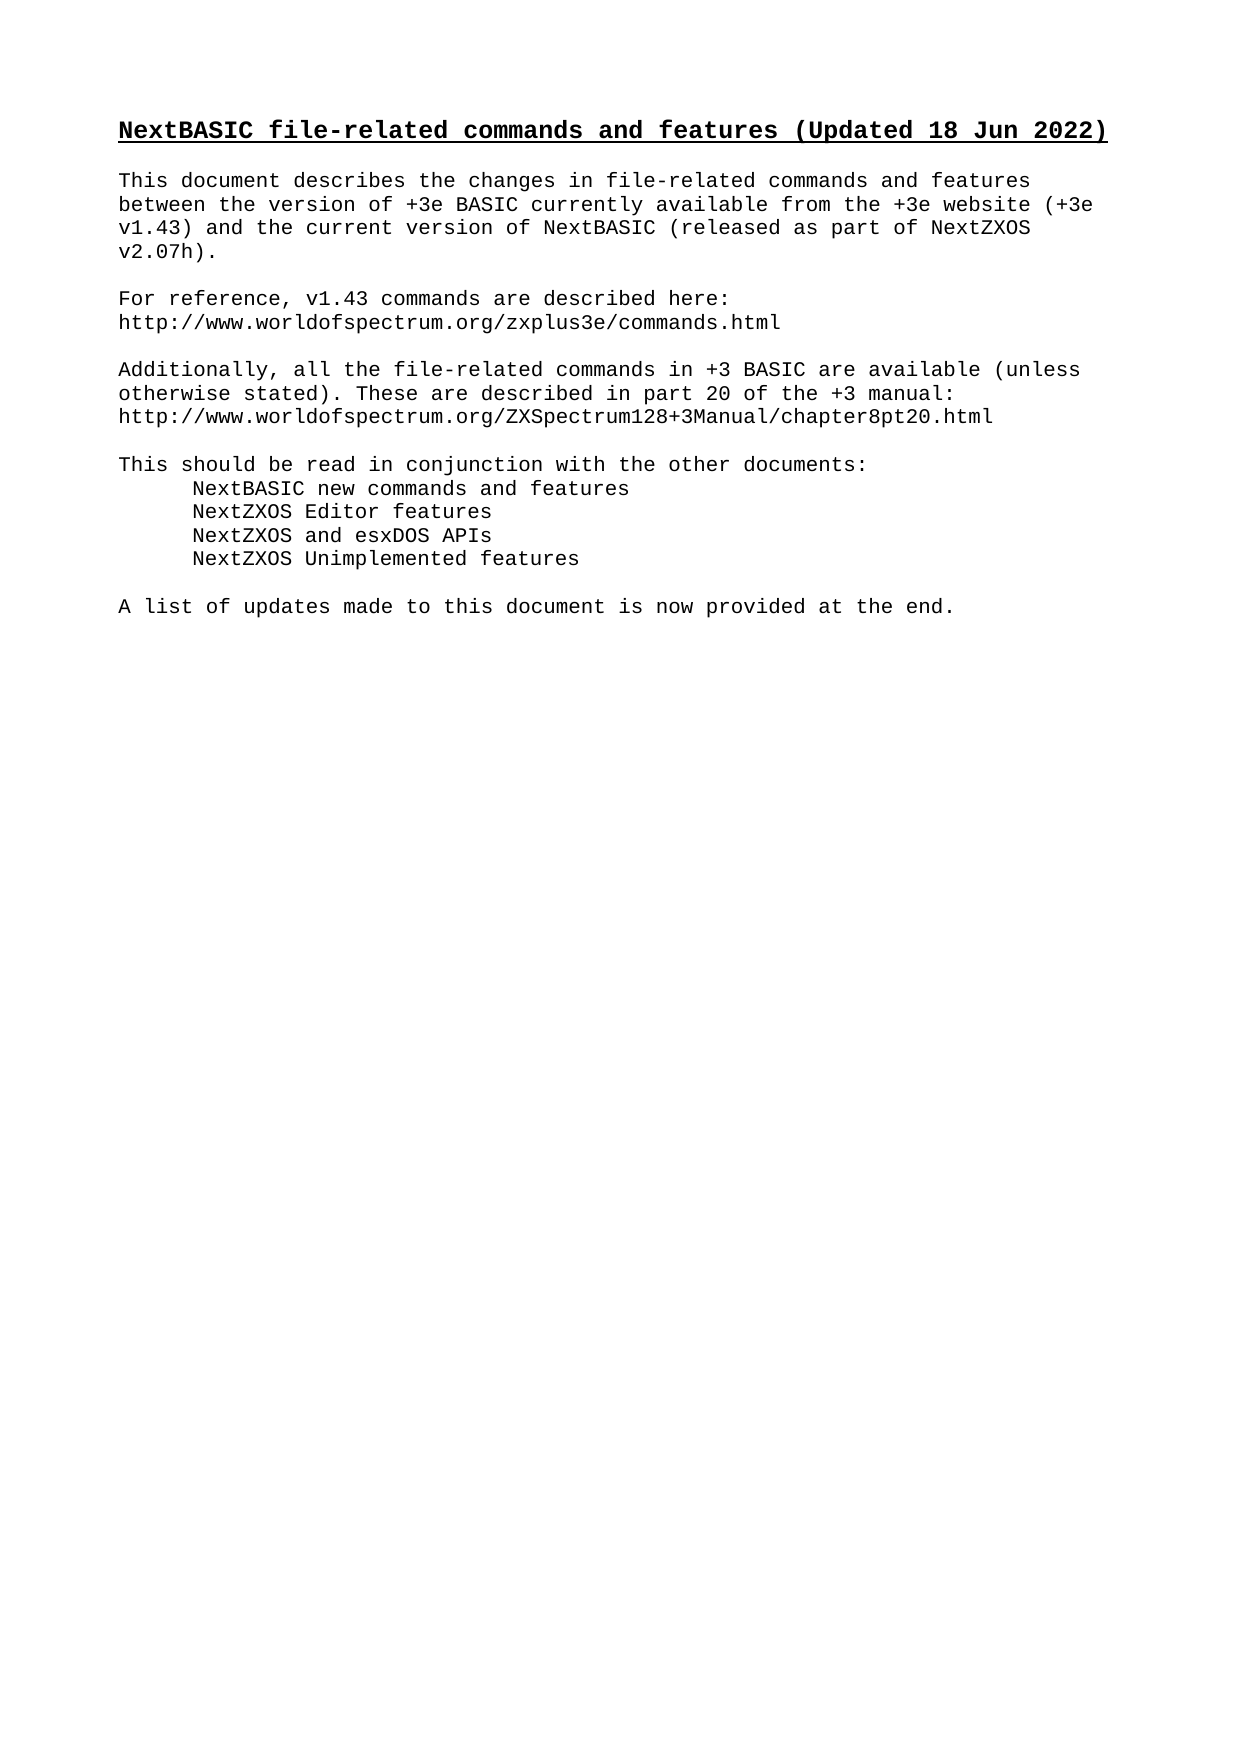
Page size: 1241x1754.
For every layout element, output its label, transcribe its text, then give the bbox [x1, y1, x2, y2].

text http://www.worldofspectrum.org/ZXSpectrum128+3Manual/chapter8pt20.html [118, 407, 1122, 430]
text NextZXOS and esxDOS APIs [118, 525, 1122, 548]
text http://www.worldofspectrum.org/zxplus3e/commands.html [118, 312, 1122, 336]
text NextBASIC file-related commands and features (Updated 18 Jun 2022) [118, 118, 1122, 146]
text A list of updates made to this document is now provided at the end. [118, 596, 1122, 619]
text This document describes the changes in file-related commands and features between the version of +3e BASIC currently available from the +3e website (+3e v1.43) and the current version of NextBASIC (released as part of NextZXOS v2.07h). [118, 170, 1122, 265]
text Additionally, all the file-related commands in +3 BASIC are available (unless otherwise stated). These are described in part 20 of the +3 manual: [118, 359, 1122, 407]
text NextZXOS Editor features [118, 501, 1122, 525]
text For reference, v1.43 commands are described here: [118, 288, 1122, 312]
text NextZXOS Unimplemented features [118, 548, 1122, 572]
text This should be read in conjunction with the other documents: [118, 454, 1122, 477]
text NextBASIC new commands and features [118, 477, 1122, 501]
